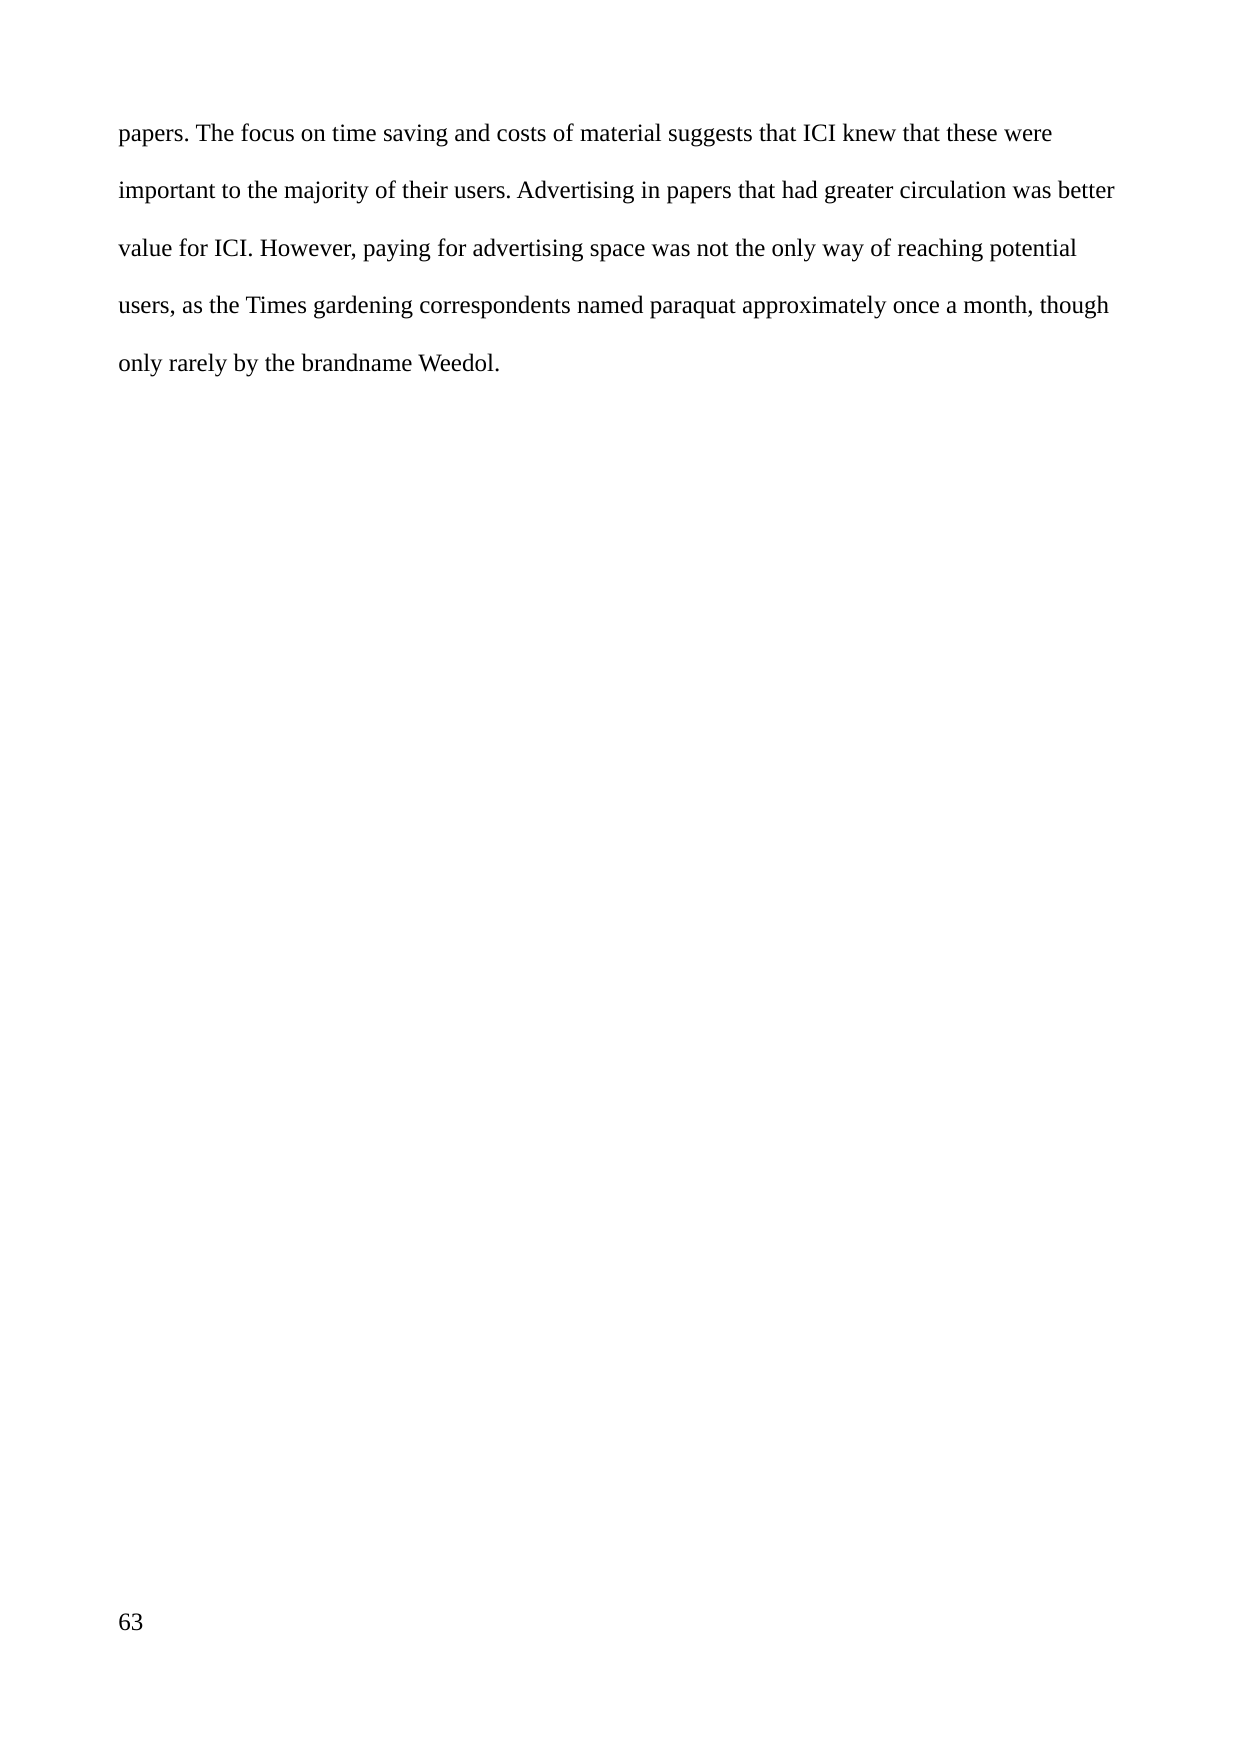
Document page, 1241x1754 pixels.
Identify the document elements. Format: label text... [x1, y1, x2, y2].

text papers. The focus on time saving and costs of material suggests that ICI knew that these were important to the majority of their users. Advertising in papers that had greater circulation was better value for ICI. However, paying for advertising space was not the only way of reaching potential users, as the Times gardening correspondents named paraquat approximately once a month, though only rarely by the brandname Weedol. [118, 118, 1122, 377]
